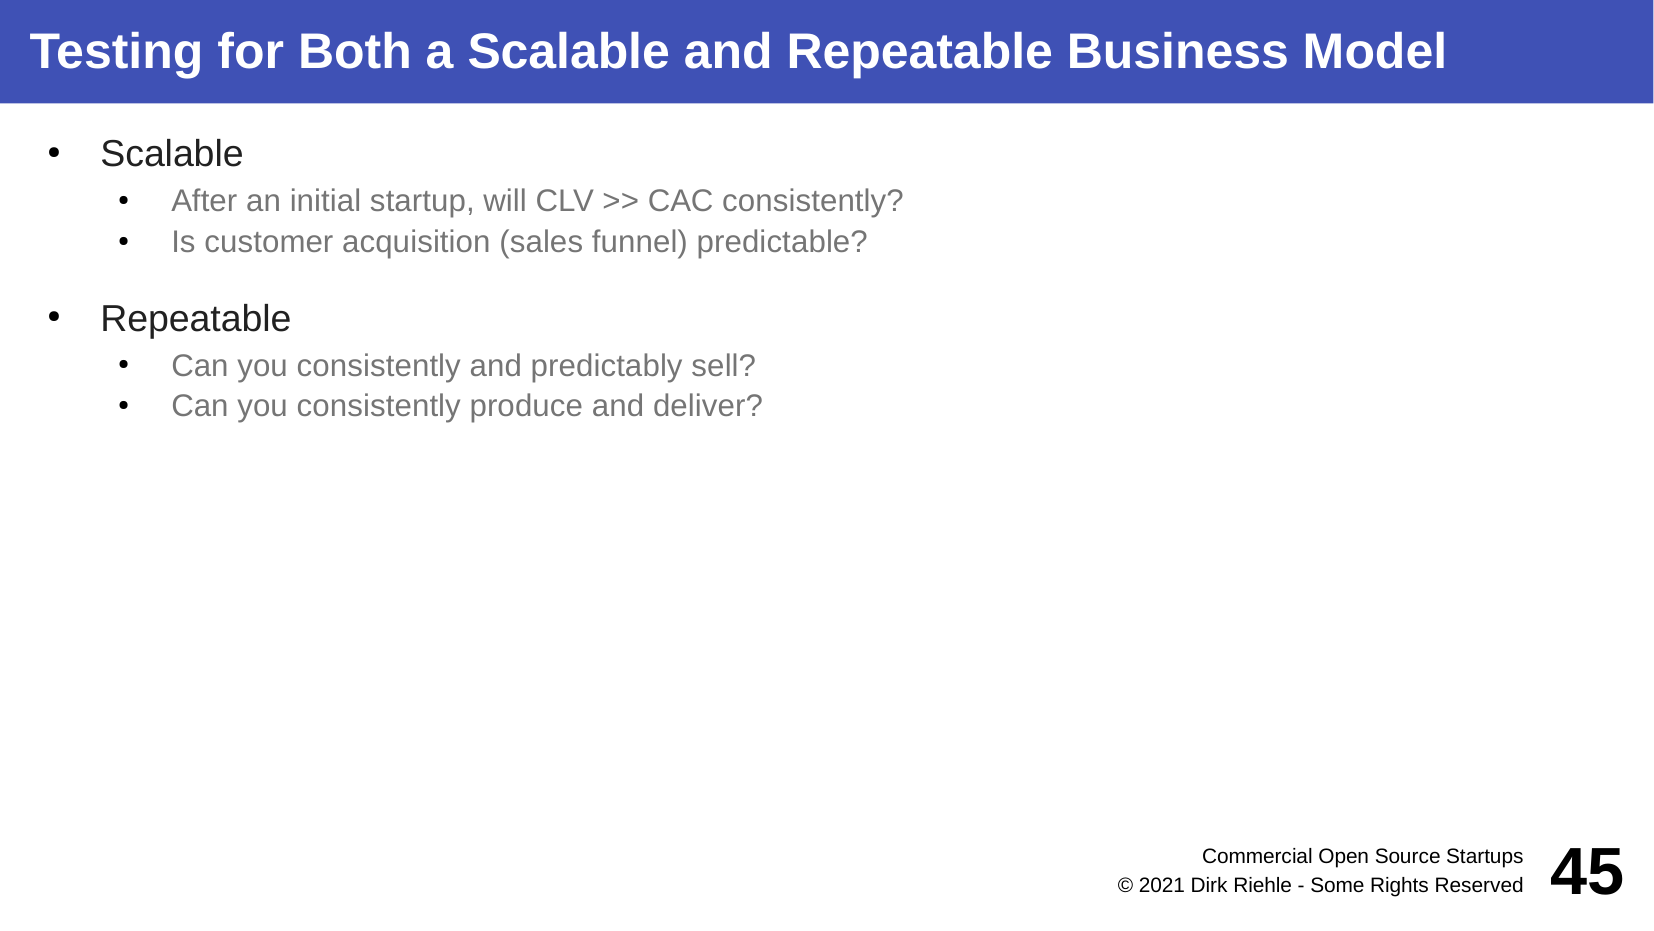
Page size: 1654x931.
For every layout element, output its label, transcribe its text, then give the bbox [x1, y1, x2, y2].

list Scalable After an initial startup, will CLV >> CAC consistently? Is customer acquisition (sales funnel) predictable? Repeatable Can you consistently and predictably sell? Can you consistently produce and deliver? [29, 132, 1625, 813]
title Testing for Both a Scalable and Repeatable Business Model [0, 0, 1654, 104]
